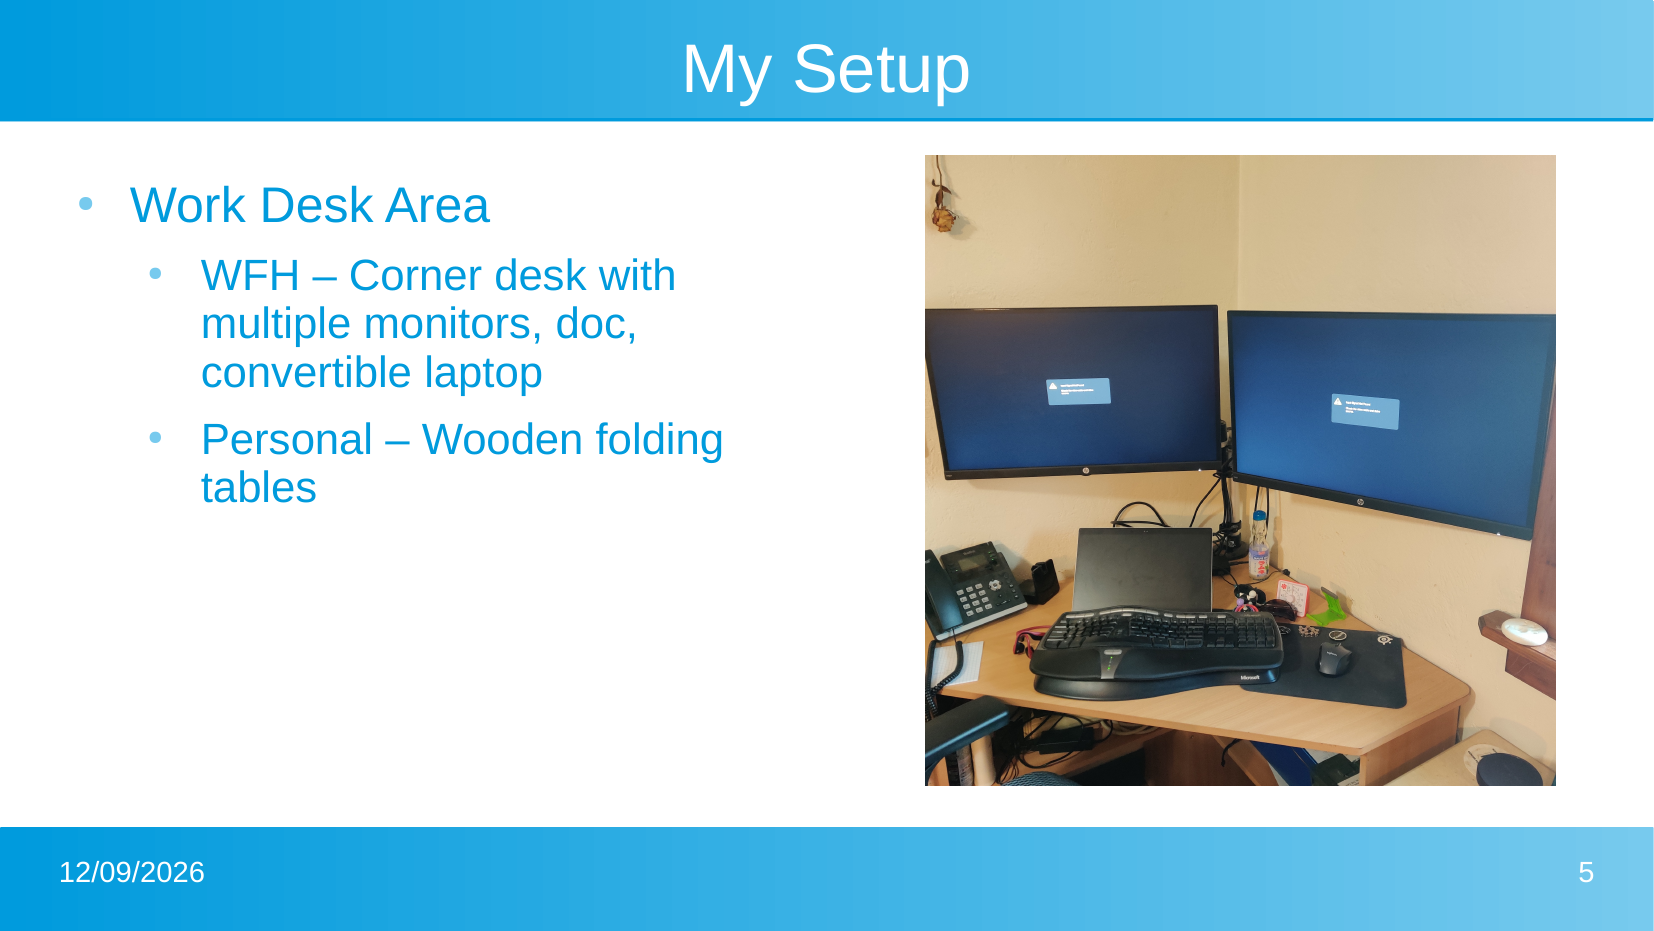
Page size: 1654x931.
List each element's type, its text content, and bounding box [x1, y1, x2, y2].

picture [925, 155, 1556, 787]
title My Setup [59, 29, 1595, 108]
list Work Desk Area WFH – Corner desk with multiple monitors, doc, convertible laptop Personal – Wooden folding tables [59, 177, 809, 768]
